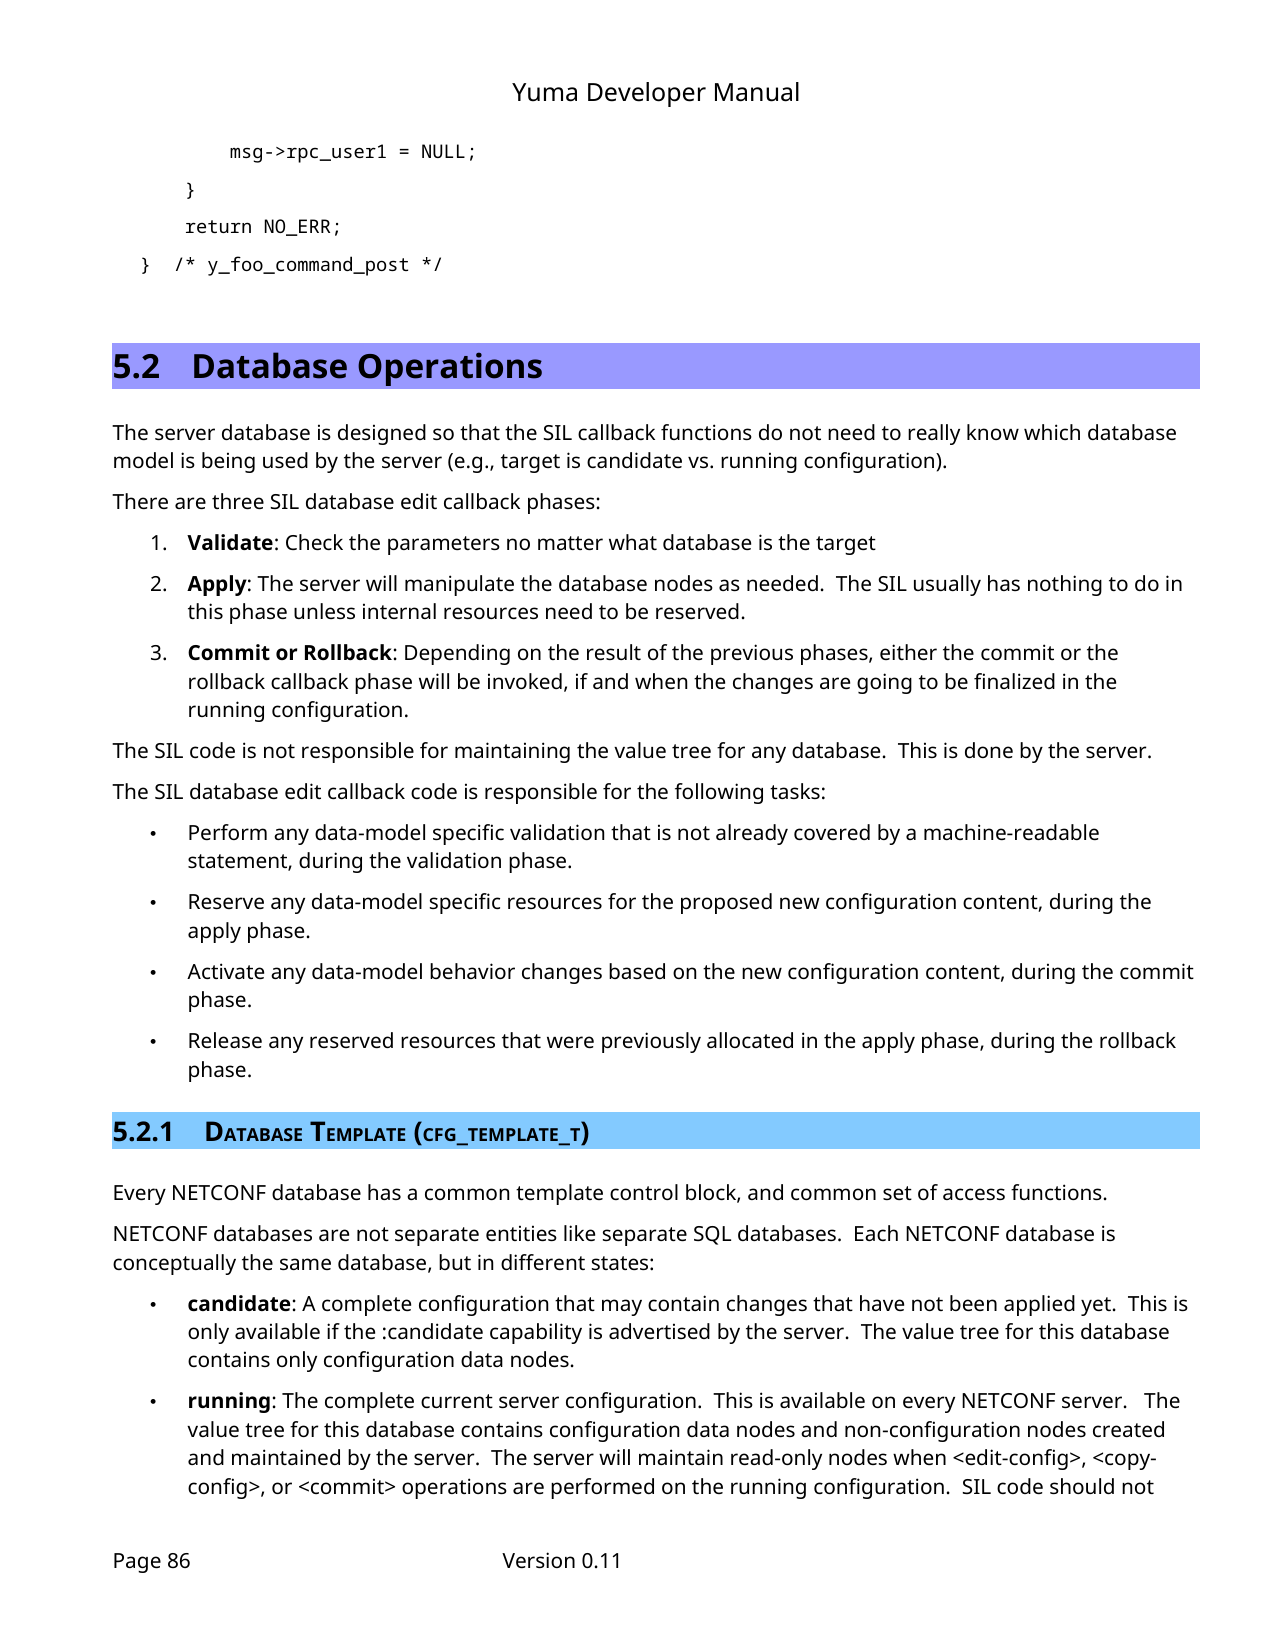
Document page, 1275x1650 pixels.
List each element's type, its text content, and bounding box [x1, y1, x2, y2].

text } [139, 176, 1200, 202]
subtitle Database Template (cfg_template_t) [112, 1112, 1200, 1149]
text There are three SIL database edit callback phases: [112, 487, 1200, 516]
text The server database is designed so that the SIL callback functions do not need to really know which database model is being used by the server (e.g., target is candidate vs. running configuration). [112, 418, 1200, 475]
list Perform any data-model specific validation that is not already covered by a machine-readable statement, during the validation phase. [150, 818, 1200, 875]
text Every NETCONF database has a common template control block, and common set of access functions. [112, 1178, 1200, 1207]
list Activate any data-model behavior changes based on the new configuration content, during the commit phase. [150, 957, 1200, 1014]
list running: The complete current server configuration. This is available on every NETCONF server. The value tree for this database contains configuration data nodes and non-configuration nodes created and maintained by the server. The server will maintain read-only nodes when <edit-config>, <copy-config>, or <commit> operations are performed on the running configuration. SIL code should not [150, 1386, 1200, 1500]
text msg->rpc_user1 = NULL; [139, 138, 1200, 164]
subtitle Database Operations [112, 343, 1200, 389]
list Release any reserved resources that were previously allocated in the apply phase, during the rollback phase. [150, 1026, 1200, 1083]
list Apply: The server will manipulate the database nodes as needed. The SIL usually has nothing to do in this phase unless internal resources need to be reserved. [150, 569, 1200, 626]
list Reserve any data-model specific resources for the proposed new configuration content, during the apply phase. [150, 887, 1200, 944]
list Validate: Check the parameters no matter what database is the target [150, 528, 1200, 557]
text } /* y_foo_command_post */ [139, 251, 1200, 277]
list candidate: A complete configuration that may contain changes that have not been applied yet. This is only available if the :candidate capability is advertised by the server. The value tree for this database contains only configuration data nodes. [150, 1289, 1200, 1374]
text return NO_ERR; [139, 213, 1200, 239]
list Commit or Rollback: Depending on the result of the previous phases, either the commit or the rollback callback phase will be invoked, if and when the changes are going to be finalized in the running configuration. [150, 638, 1200, 724]
text NETCONF databases are not separate entities like separate SQL databases. Each NETCONF database is conceptually the same database, but in different states: [112, 1219, 1200, 1276]
text The SIL code is not responsible for maintaining the value tree for any database. This is done by the server. [112, 736, 1200, 765]
text The SIL database edit callback code is responsible for the following tasks: [112, 777, 1200, 806]
